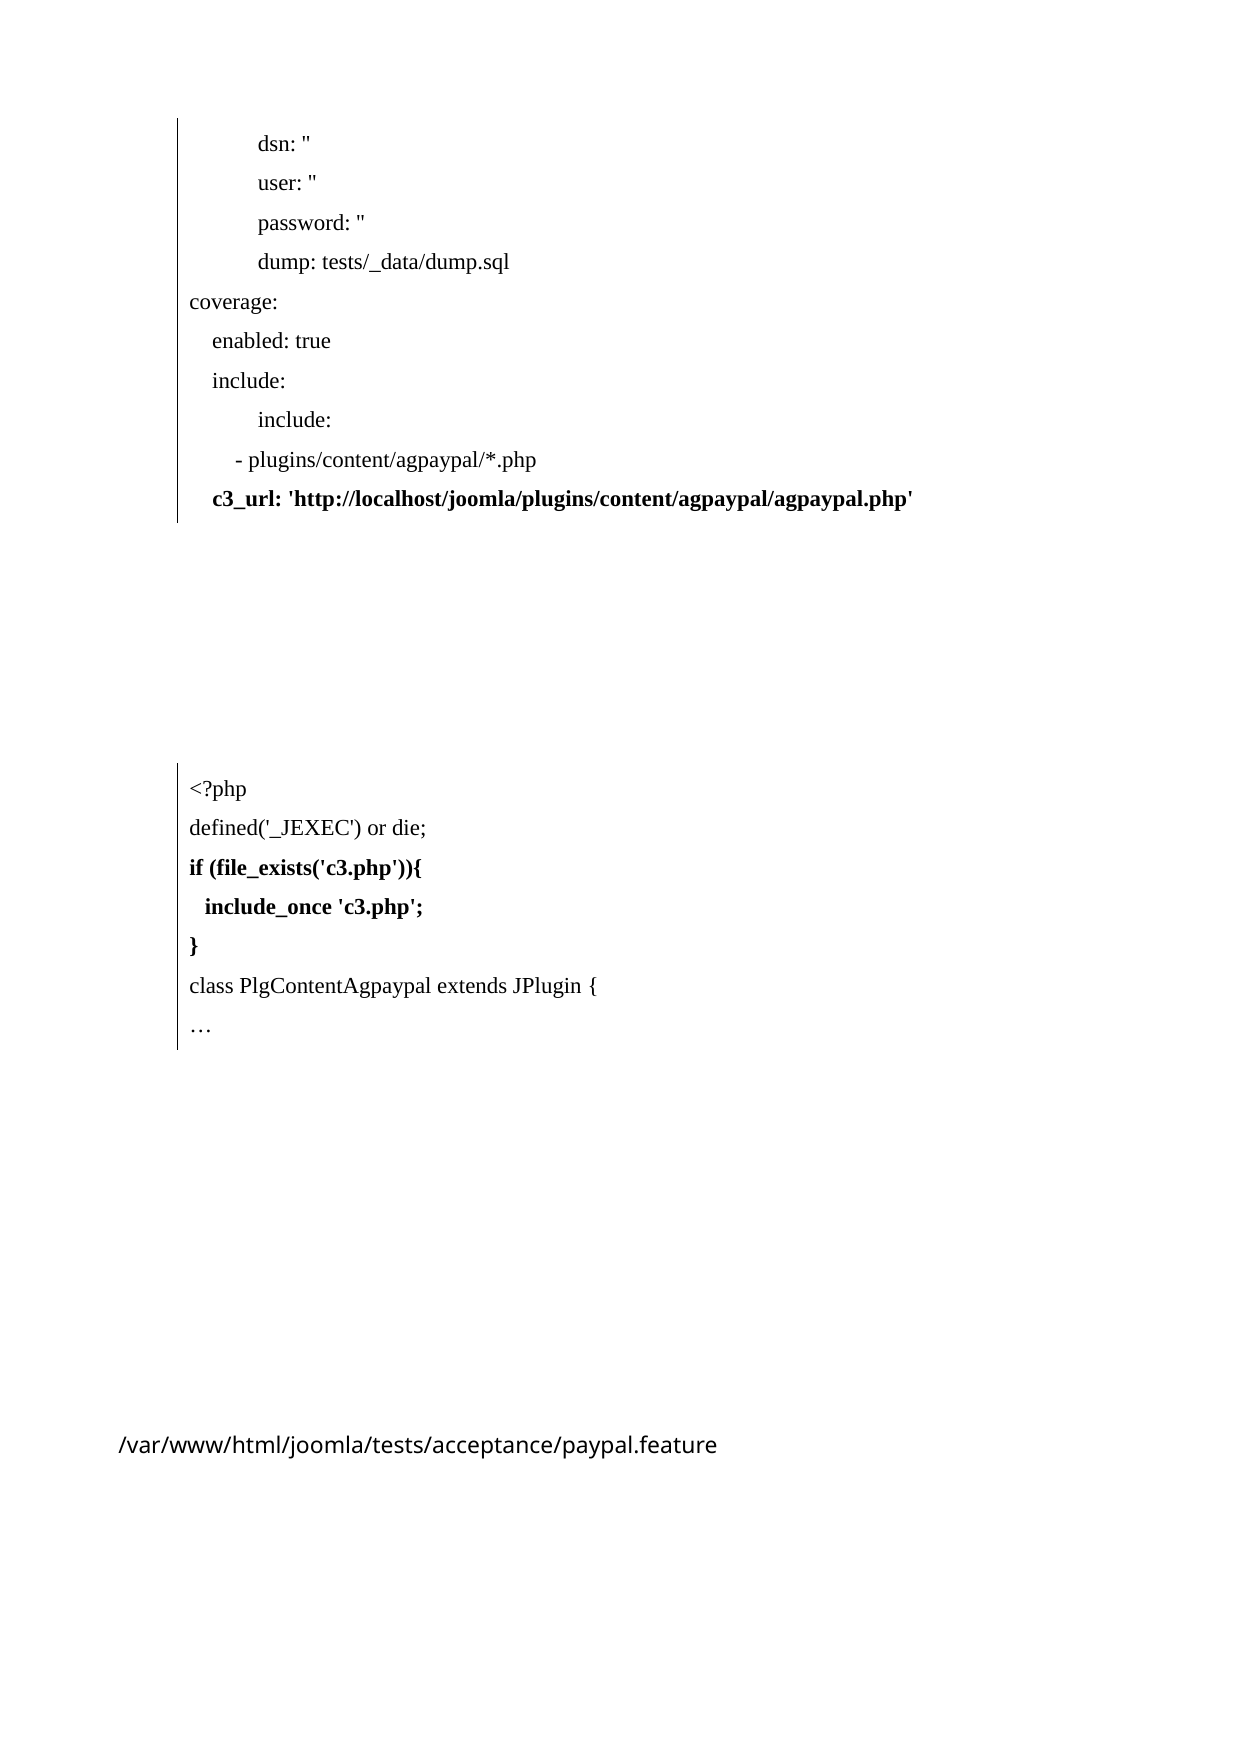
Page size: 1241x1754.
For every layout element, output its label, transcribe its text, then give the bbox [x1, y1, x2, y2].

text dsn: '' user: '' password: '' dump: tests/_data/dump.sql coverage: enabled: true include: include: - plugins/content/agpaypal/*.php c3_url: 'http://localhost/joomla/plugins/content/agpaypal/agpaypal.php' [178, 118, 1122, 523]
text /var/www/html/joomla/tests/acceptance/paypal.feature [118, 1429, 1122, 1460]
text <?php defined('_JEXEC') or die; if (file_exists('c3.php')){ include_once 'c3.php'; } class PlgContentAgpaypal extends JPlugin { … [178, 763, 1122, 1050]
